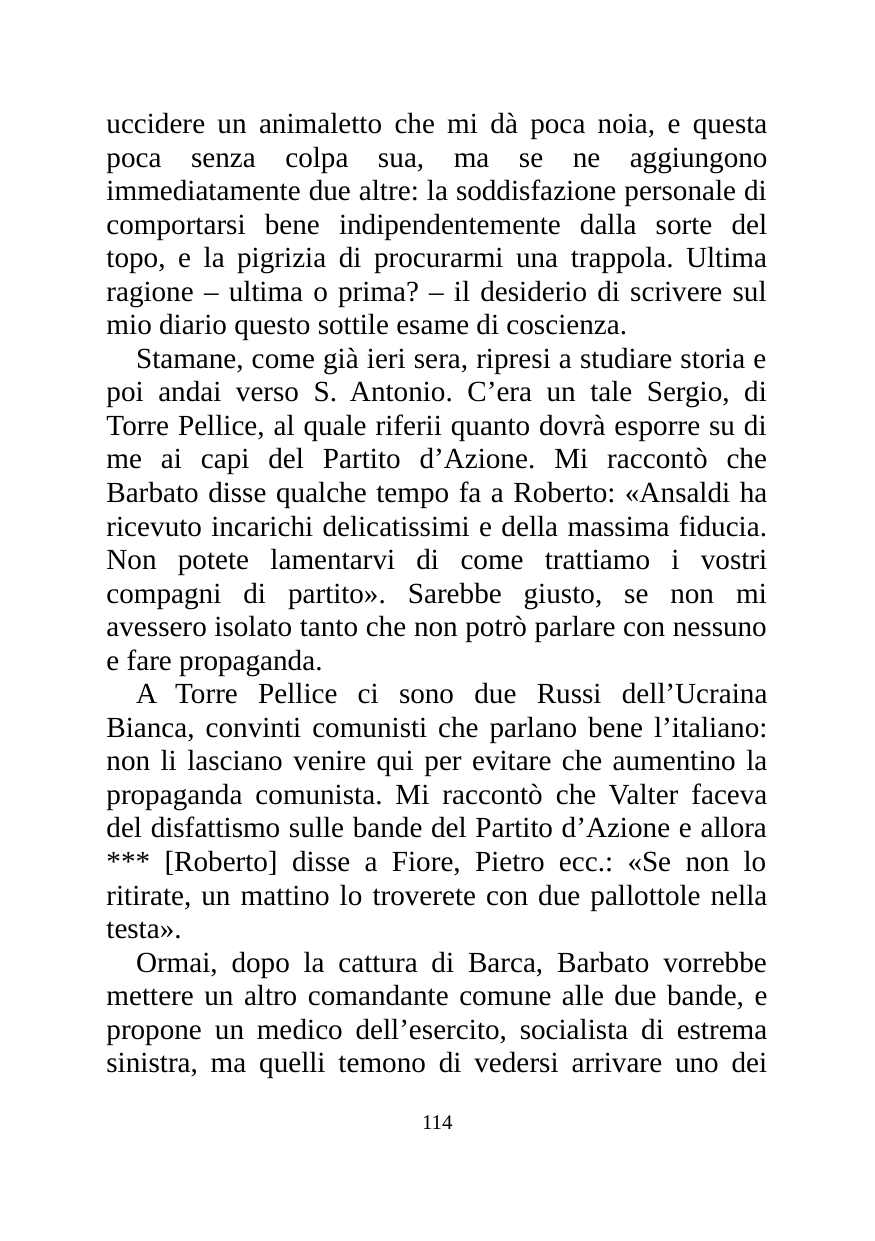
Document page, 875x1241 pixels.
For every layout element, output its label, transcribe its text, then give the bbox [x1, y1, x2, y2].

text Ormai, dopo la cattura di Barca, Barbato vorrebbe mettere un altro comandante comune alle due bande, e propone un medico dell’esercito, socialista di estrema sinistra, ma quelli temono di vedersi arrivare uno dei [106, 945, 768, 1079]
text uccidere un animaletto che mi dà poca noia, e questa poca senza colpa sua, ma se ne aggiungono immediatamente due altre: la soddisfazione personale di comportarsi bene indipendentemente dalla sorte del topo, e la pigrizia di procurarmi una trappola. Ultima ragione – ultima o prima? – il desiderio di scrivere sul mio diario questo sottile esame di coscienza. [106, 106, 768, 341]
text A Torre Pellice ci sono due Russi dell’Ucraina Bianca, convinti comunisti che parlano bene l’italiano: non li lasciano venire qui per evitare che aumentino la propaganda comunista. Mi raccontò che Valter faceva del disfattismo sulle bande del Partito d’Azione e allora *** [Roberto] disse a Fiore, Pietro ecc.: «Se non lo ritirate, un mattino lo troverete con due pallottole nella testa». [106, 676, 768, 945]
text Stamane, come già ieri sera, ripresi a studiare storia e poi andai verso S. Antonio. C’era un tale Sergio, di Torre Pellice, al quale riferii quanto dovrà esporre su di me ai capi del Partito d’Azione. Mi raccontò che Barbato disse qualche tempo fa a Roberto: «Ansaldi ha ricevuto incarichi delicatissimi e della massima fiducia. Non potete lamentarvi di come trattiamo i vostri compagni di partito». Sarebbe giusto, se non mi avessero isolato tanto che non potrò parlare con nessuno e fare propaganda. [106, 341, 768, 676]
